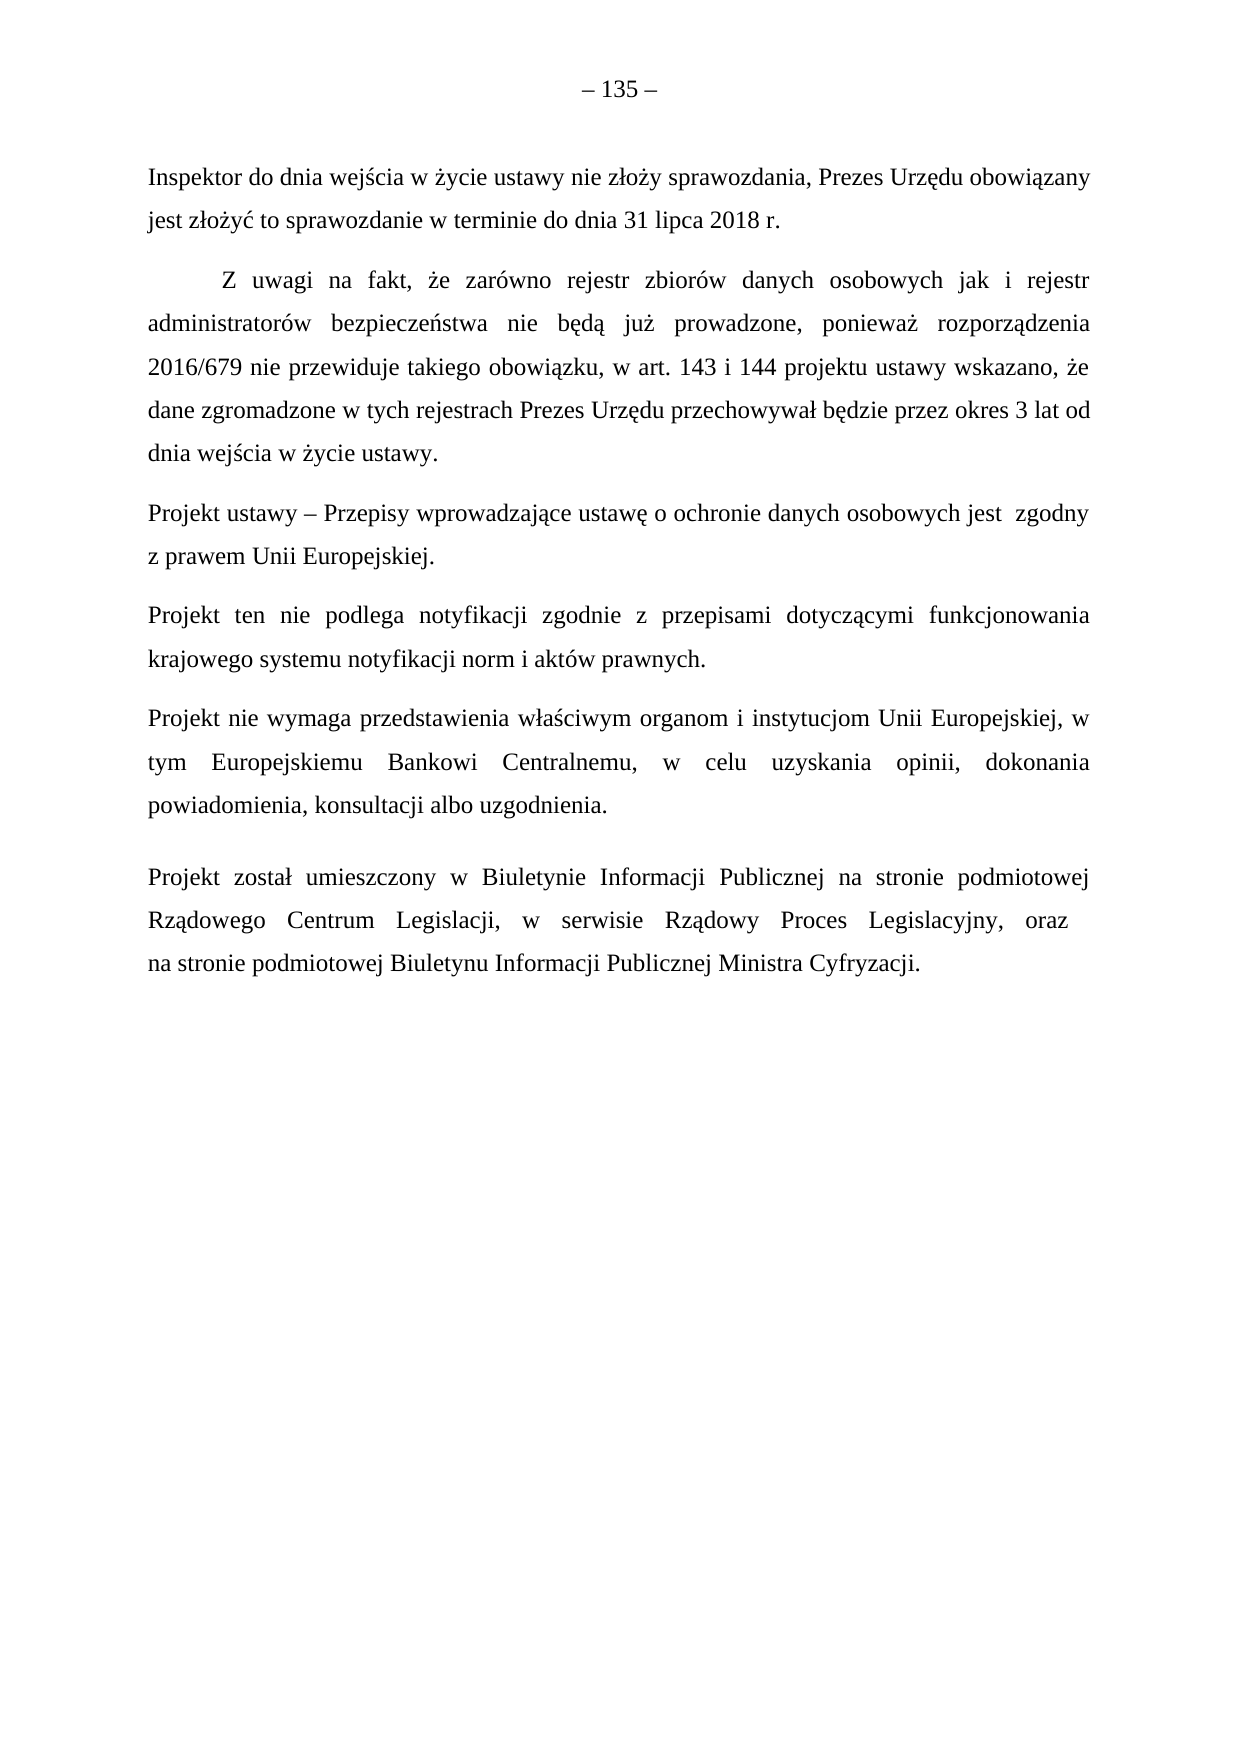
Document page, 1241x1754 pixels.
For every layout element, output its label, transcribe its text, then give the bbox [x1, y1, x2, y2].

text Projekt został umieszczony w Biuletynie Informacji Publicznej na stronie podmiotowej Rządowego Centrum Legislacji, w serwisie Rządowy Proces Legislacyjny, oraz na stronie podmiotowej Biuletynu Informacji Publicznej Ministra Cyfryzacji. [148, 862, 1091, 977]
text Projekt ustawy – Przepisy wprowadzające ustawę o ochronie danych osobowych jest zgodny z prawem Unii Europejskiej. [148, 498, 1091, 569]
text Projekt ten nie podlega notyfikacji zgodnie z przepisami dotyczącymi funkcjonowania krajowego systemu notyfikacji norm i aktów prawnych. [148, 601, 1091, 672]
text Z uwagi na fakt, że zarówno rejestr zbiorów danych osobowych jak i rejestr administratorów bezpieczeństwa nie będą już prowadzone, ponieważ rozporządzenia 2016/679 nie przewiduje takiego obowiązku, w art. 143 i 144 projektu ustawy wskazano, że dane zgromadzone w tych rejestrach Prezes Urzędu przechowywał będzie przez okres 3 lat od dnia wejścia w życie ustawy. [148, 265, 1091, 467]
text Inspektor do dnia wejścia w życie ustawy nie złoży sprawozdania, Prezes Urzędu obowiązany jest złożyć to sprawozdanie w terminie do dnia 31 lipca 2018 r. [148, 162, 1091, 234]
text Projekt nie wymaga przedstawienia właściwym organom i instytucjom Unii Europejskiej, w tym Europejskiemu Bankowi Centralnemu, w celu uzyskania opinii, dokonania powiadomienia, konsultacji albo uzgodnienia. [148, 703, 1091, 818]
